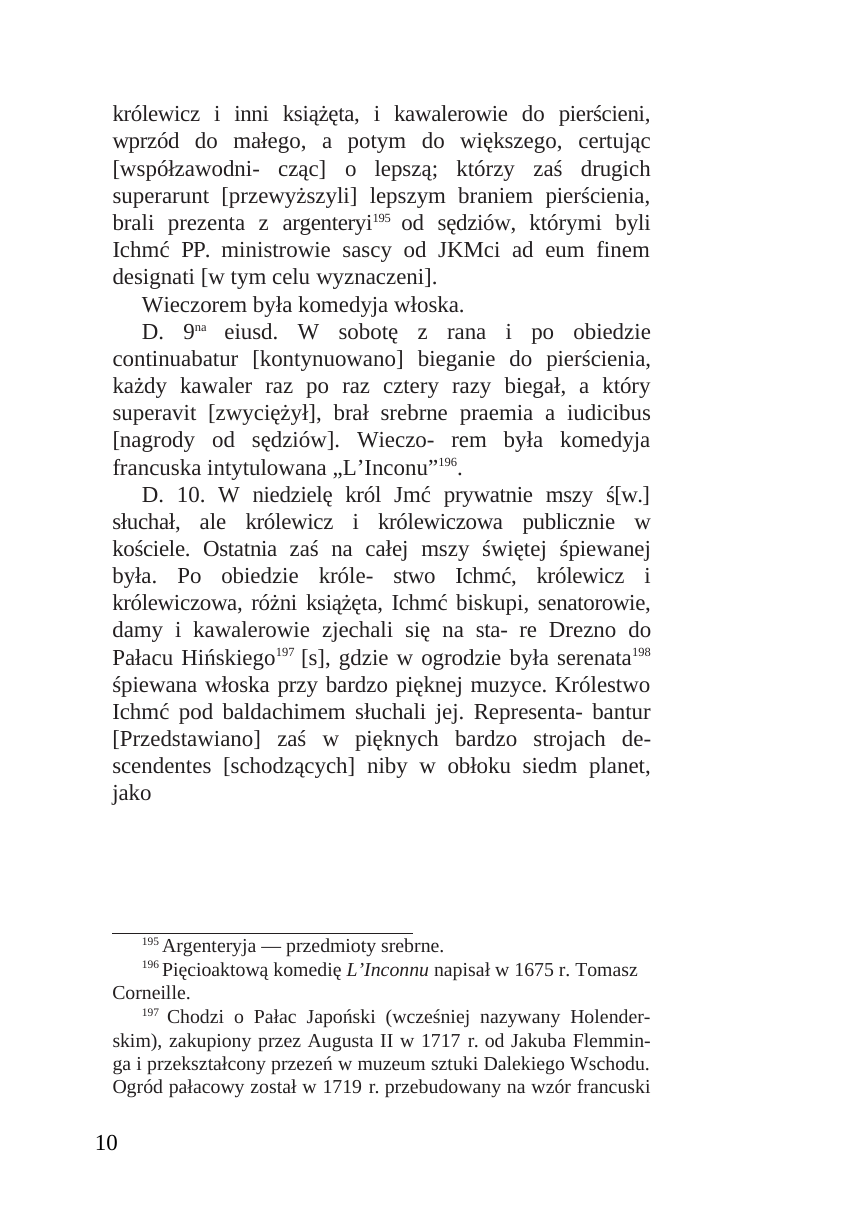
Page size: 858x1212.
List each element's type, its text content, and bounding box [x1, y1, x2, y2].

text królewicz i inni książęta, i kawalerowie do pierścieni, wprzód do małego, a potym do większego, certując [współzawodni- cząc] o lepszą; którzy zaś drugich superarunt [przewyższyli] lepszym braniem pierścienia, brali prezenta z argenteryi195 od sędziów, którymi byli Ichmć PP. ministrowie sascy od JKMci ad eum finem designati [w tym celu wyznaczeni]. [112, 101, 651, 289]
text Wieczorem była komedyja włoska. [142, 291, 807, 317]
text 195 Argenteryja — przedmioty srebrne. [142, 931, 807, 956]
text 196 Pięcioaktową komedię L’Inconnu napisał w 1675 r. Tomasz [142, 957, 807, 980]
text 197 Chodzi o Pałac Japoński (wcześniej nazywany Holender- skim), zakupiony przez Augusta II w 1717 r. od Jakuba Flemmin- ga i przekształcony przezeń w muzeum sztuki Dalekiego Wschodu. Ogród pałacowy został w 1719 r. przebudowany na wzór francuski [112, 1005, 651, 1098]
text D. 9na eiusd. W sobotę z rana i po obiedzie continuabatur [kontynuowano] bieganie do pierścienia, każdy kawaler raz po raz cztery razy biegał, a który superavit [zwyciężył], brał srebrne praemia a iudicibus [nagrody od sędziów]. Wieczo- rem była komedyja francuska intytulowana „L’Inconu”196. [112, 318, 651, 480]
text D. 10. W niedzielę król Jmć prywatnie mszy ś[w.] słuchał, ale królewicz i królewiczowa publicznie w kościele. Ostatnia zaś na całej mszy świętej śpiewanej była. Po obiedzie króle- stwo Ichmć, królewicz i królewiczowa, różni książęta, Ichmć biskupi, senatorowie, damy i kawalerowie zjechali się na sta- re Drezno do Pałacu Hińskiego197 [s], gdzie w ogrodzie była serenata198 śpiewana włoska przy bardzo pięknej muzyce. Królestwo Ichmć pod baldachimem słuchali jej. Representa- bantur [Przedstawiano] zaś w pięknych bardzo strojach de- scendentes [schodzących] niby w obłoku siedm planet, jako [112, 481, 651, 805]
text Corneille. [112, 981, 807, 1004]
